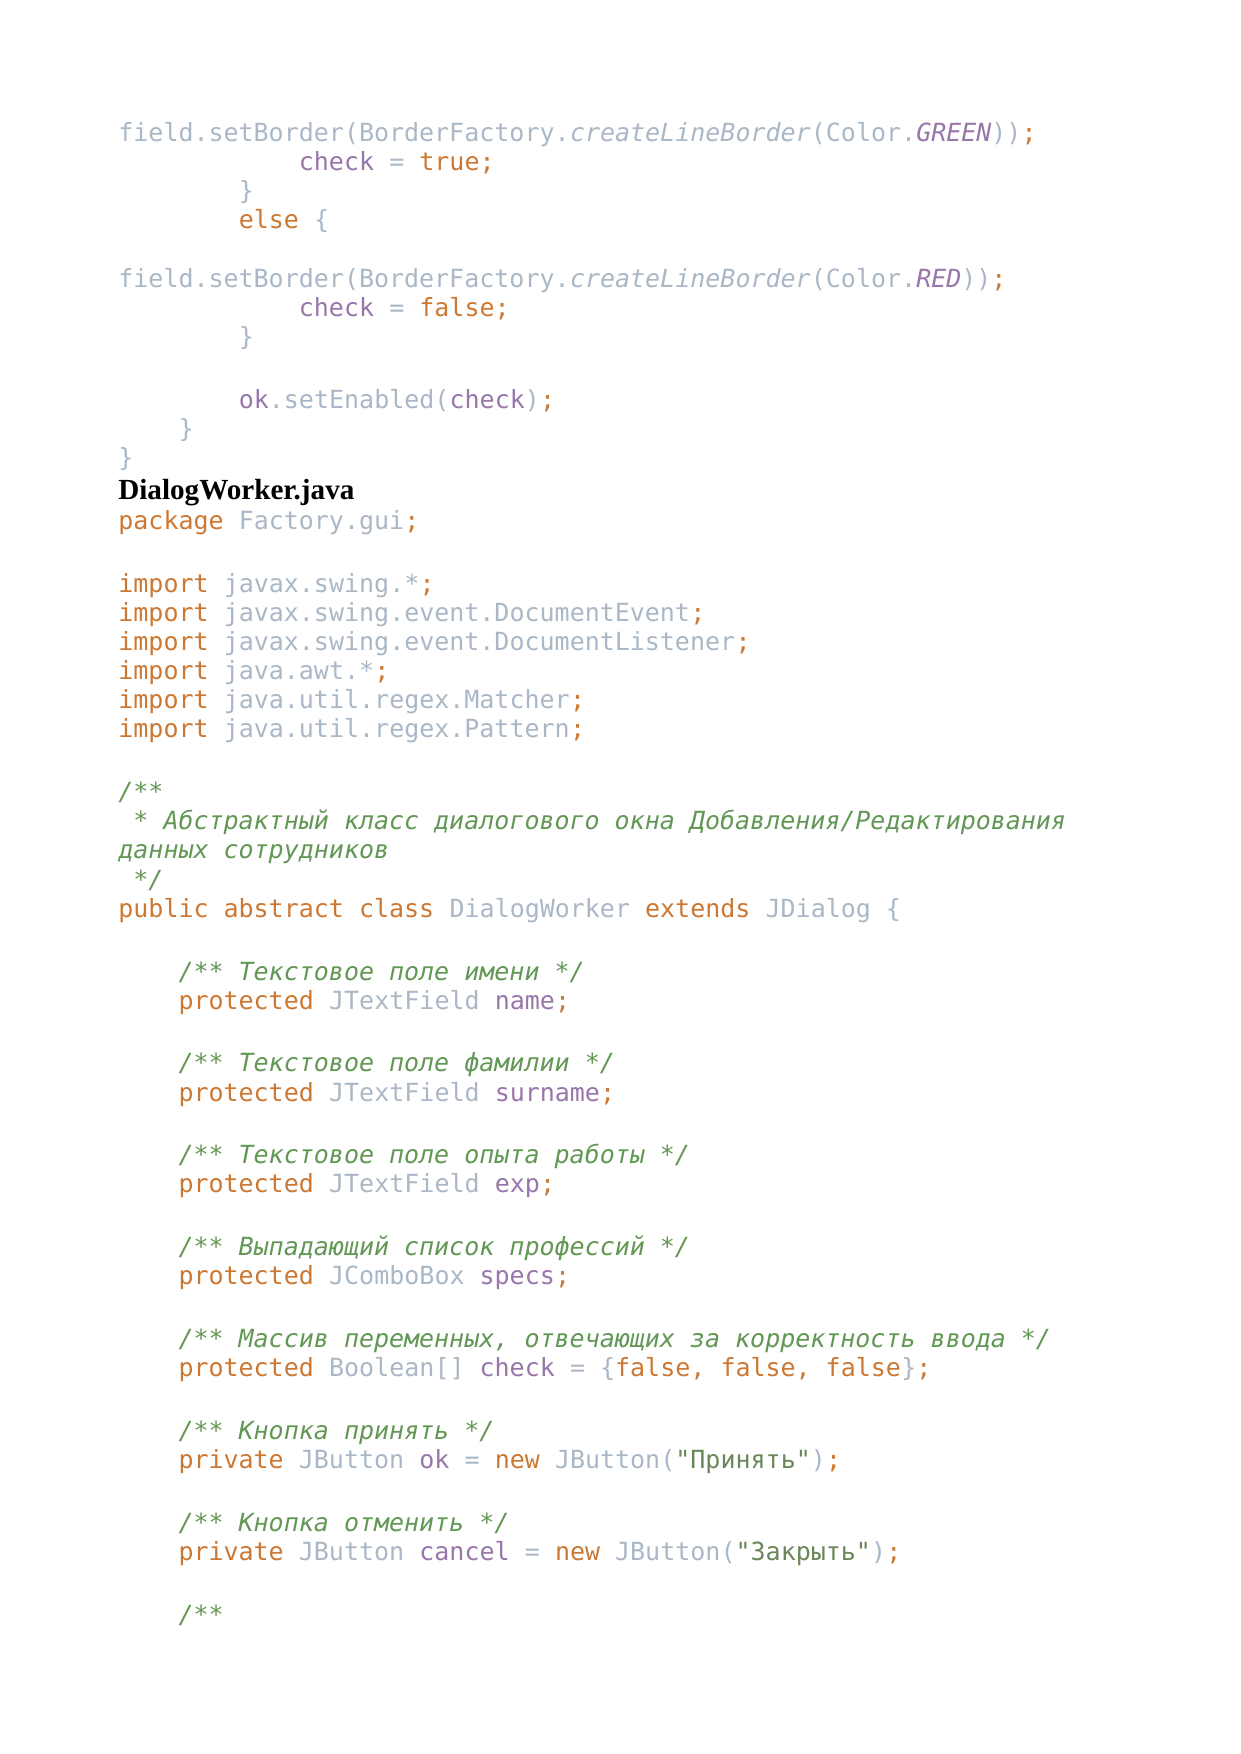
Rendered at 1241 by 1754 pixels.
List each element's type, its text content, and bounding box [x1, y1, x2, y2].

text DialogWorker.java [118, 472, 1122, 506]
text field.setBorder(BorderFactory.createLineBorder(Color.GREEN)); check = true; } else { field.setBorder(BorderFactory.createLineBorder(Color.RED)); check = false; } ok.setEnabled(check); } } [118, 118, 1122, 472]
text package Factory.gui; import javax.swing.*; import javax.swing.event.DocumentEvent; import javax.swing.event.DocumentListener; import java.awt.*; import java.util.regex.Matcher; import java.util.regex.Pattern; /** * Абстрактный класс диалогового окна Добавления/Редактирования данных сотрудников */ public abstract class DialogWorker extends JDialog { /** Текстовое поле имени */ protected JTextField name; /** Текстовое поле фамилии */ protected JTextField surname; /** Текстовое поле опыта работы */ protected JTextField exp; /** Выпадающий список профессий */ protected JComboBox specs; /** Массив переменных, отвечающих за корректность ввода */ protected Boolean[] check = {false, false, false}; /** Кнопка принять */ private JButton ok = new JButton("Принять"); /** Кнопка отменить */ private JButton cancel = new JButton("Закрыть"); /** [118, 506, 1122, 1629]
